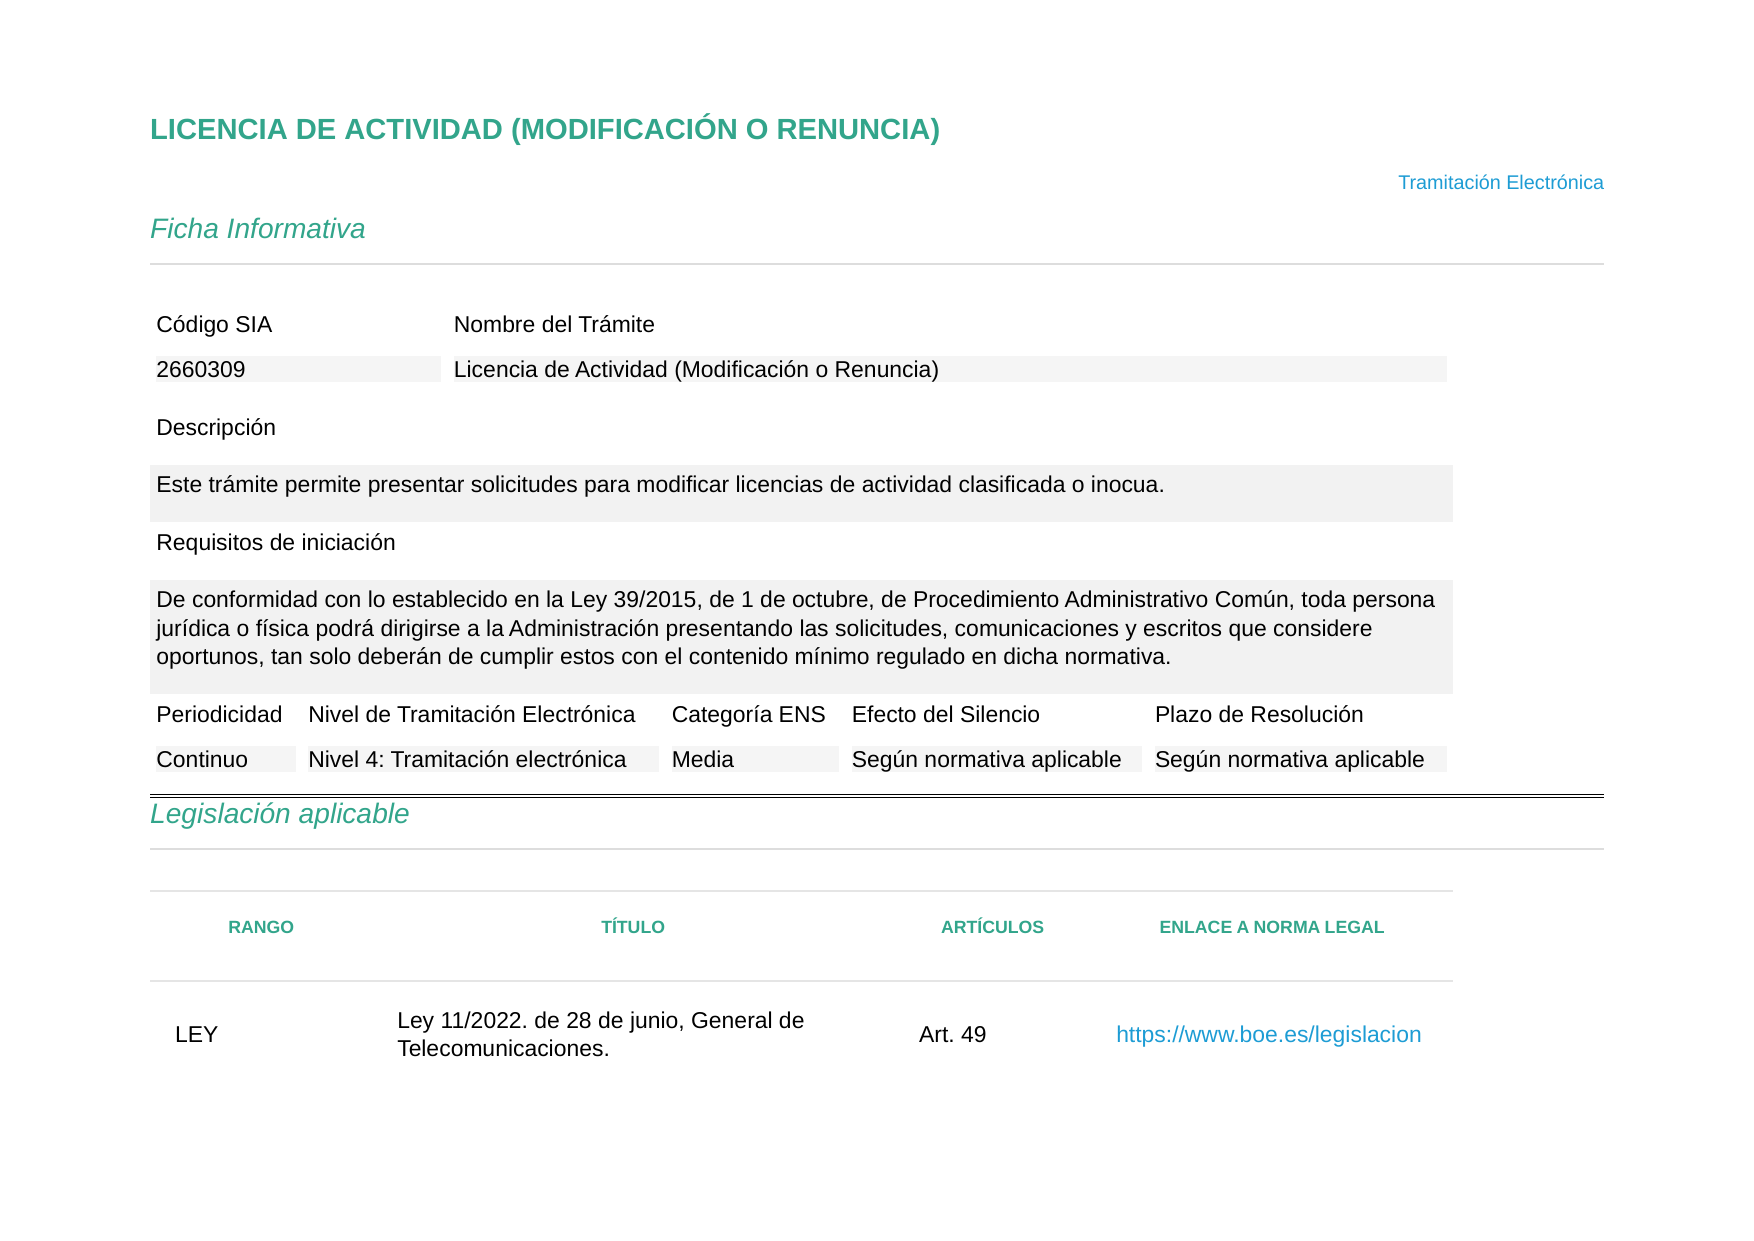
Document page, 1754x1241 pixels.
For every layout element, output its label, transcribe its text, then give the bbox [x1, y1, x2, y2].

table_header ENLACE A NORMA LEGAL [1091, 892, 1453, 980]
table_header Nombre del Trámite Licencia de Actividad (Modificación o Renuncia) [448, 305, 1453, 407]
table_header Plazo de Resolución Según normativa aplicable [1149, 695, 1453, 794]
table_cell https://www.boe.es/legislacion [1091, 982, 1453, 1105]
table_cell Requisitos de iniciación [150, 523, 1453, 580]
table_cell Este trámite permite presentar solicitudes para modificar licencias de actividad clasificada o inocua. [150, 465, 1453, 522]
table_header TÍTULO [372, 892, 894, 980]
table_header Periodicidad Continuo [150, 695, 302, 794]
table_header RANGO [150, 892, 372, 980]
subtitle Legislación aplicable [150, 798, 1604, 848]
table_header ARTÍCULOS [894, 892, 1091, 980]
table_cell De conformidad con lo establecido en la Ley 39/2015, de 1 de octubre, de Procedimiento Administrativo Común, toda persona jurídica o física podrá dirigirse a la Administración presentando las solicitudes, comunicaciones y escritos que considere oportunos, tan solo deberán de cumplir estos con el contenido mínimo regulado en dicha normativa. [150, 580, 1453, 694]
subtitle LICENCIA DE ACTIVIDAD (MODIFICACIÓN O RENUNCIA) [150, 112, 1604, 146]
table_cell Descripción [150, 407, 1453, 465]
table_cell Ley 11/2022. de 28 de junio, General de Telecomunicaciones. [372, 982, 894, 1105]
text Tramitación Electrónica [150, 171, 1604, 193]
table_cell Art. 49 [894, 982, 1091, 1105]
table_header Categoría ENS Media [665, 695, 845, 794]
table_header Nivel de Tramitación Electrónica Nivel 4: Tramitación electrónica [302, 695, 665, 794]
table_header Código SIA 2660309 [150, 305, 447, 407]
table_cell LEY [150, 982, 372, 1105]
subtitle Ficha Informativa [150, 212, 1604, 263]
table_header Efecto del Silencio Según normativa aplicable [845, 695, 1148, 794]
